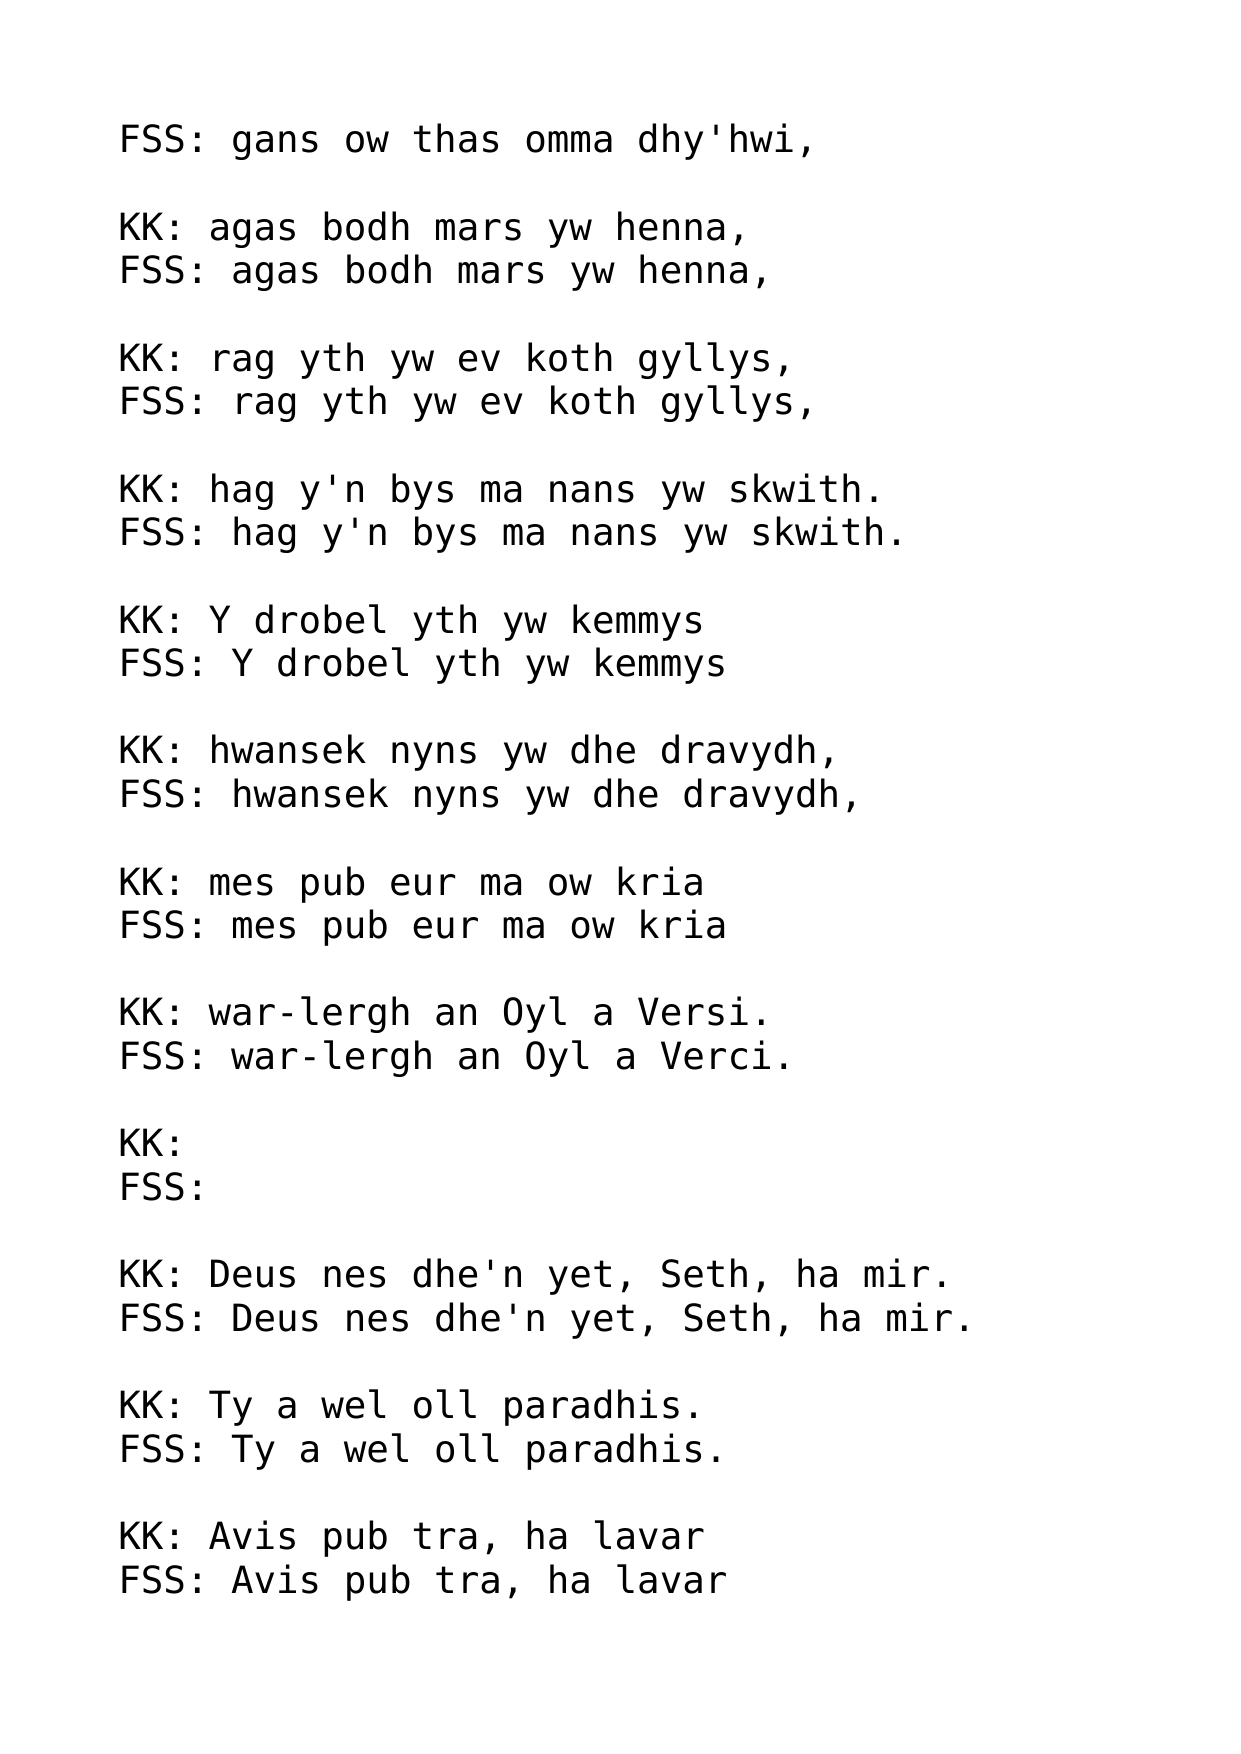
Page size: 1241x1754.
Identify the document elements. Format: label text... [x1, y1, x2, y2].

text FSS: hag y'n bys ma nans yw skwith. [118, 511, 1122, 554]
text FSS: Avis pub tra, ha lavar [118, 1558, 1122, 1602]
text FSS: Deus nes dhe'n yet, Seth, ha mir. [118, 1297, 1122, 1340]
text KK: Deus nes dhe'n yet, Seth, ha mir. [118, 1253, 1122, 1297]
text FSS: mes pub eur ma ow kria [118, 904, 1122, 947]
text KK: Y drobel yth yw kemmys [118, 598, 1122, 642]
text KK: hwansek nyns yw dhe dravydh, [118, 729, 1122, 773]
text KK: Avis pub tra, ha lavar [118, 1515, 1122, 1558]
text KK: rag yth yw ev koth gyllys, [118, 336, 1122, 380]
text FSS: Ty a wel oll paradhis. [118, 1427, 1122, 1471]
text FSS: rag yth yw ev koth gyllys, [118, 380, 1122, 424]
text FSS: Y drobel yth yw kemmys [118, 642, 1122, 686]
text KK: Ty a wel oll paradhis. [118, 1384, 1122, 1427]
text KK: war-lergh an Oyl a Versi. [118, 991, 1122, 1035]
text KK: agas bodh mars yw henna, [118, 205, 1122, 249]
text FSS: [118, 1166, 1122, 1209]
text KK: mes pub eur ma ow kria [118, 860, 1122, 904]
text KK: [118, 1122, 1122, 1166]
text KK: hag y'n bys ma nans yw skwith. [118, 467, 1122, 511]
text FSS: war-lergh an Oyl a Verci. [118, 1035, 1122, 1078]
text FSS: agas bodh mars yw henna, [118, 249, 1122, 293]
text FSS: hwansek nyns yw dhe dravydh, [118, 773, 1122, 816]
text FSS: gans ow thas omma dhy'hwi, [118, 118, 1122, 162]
